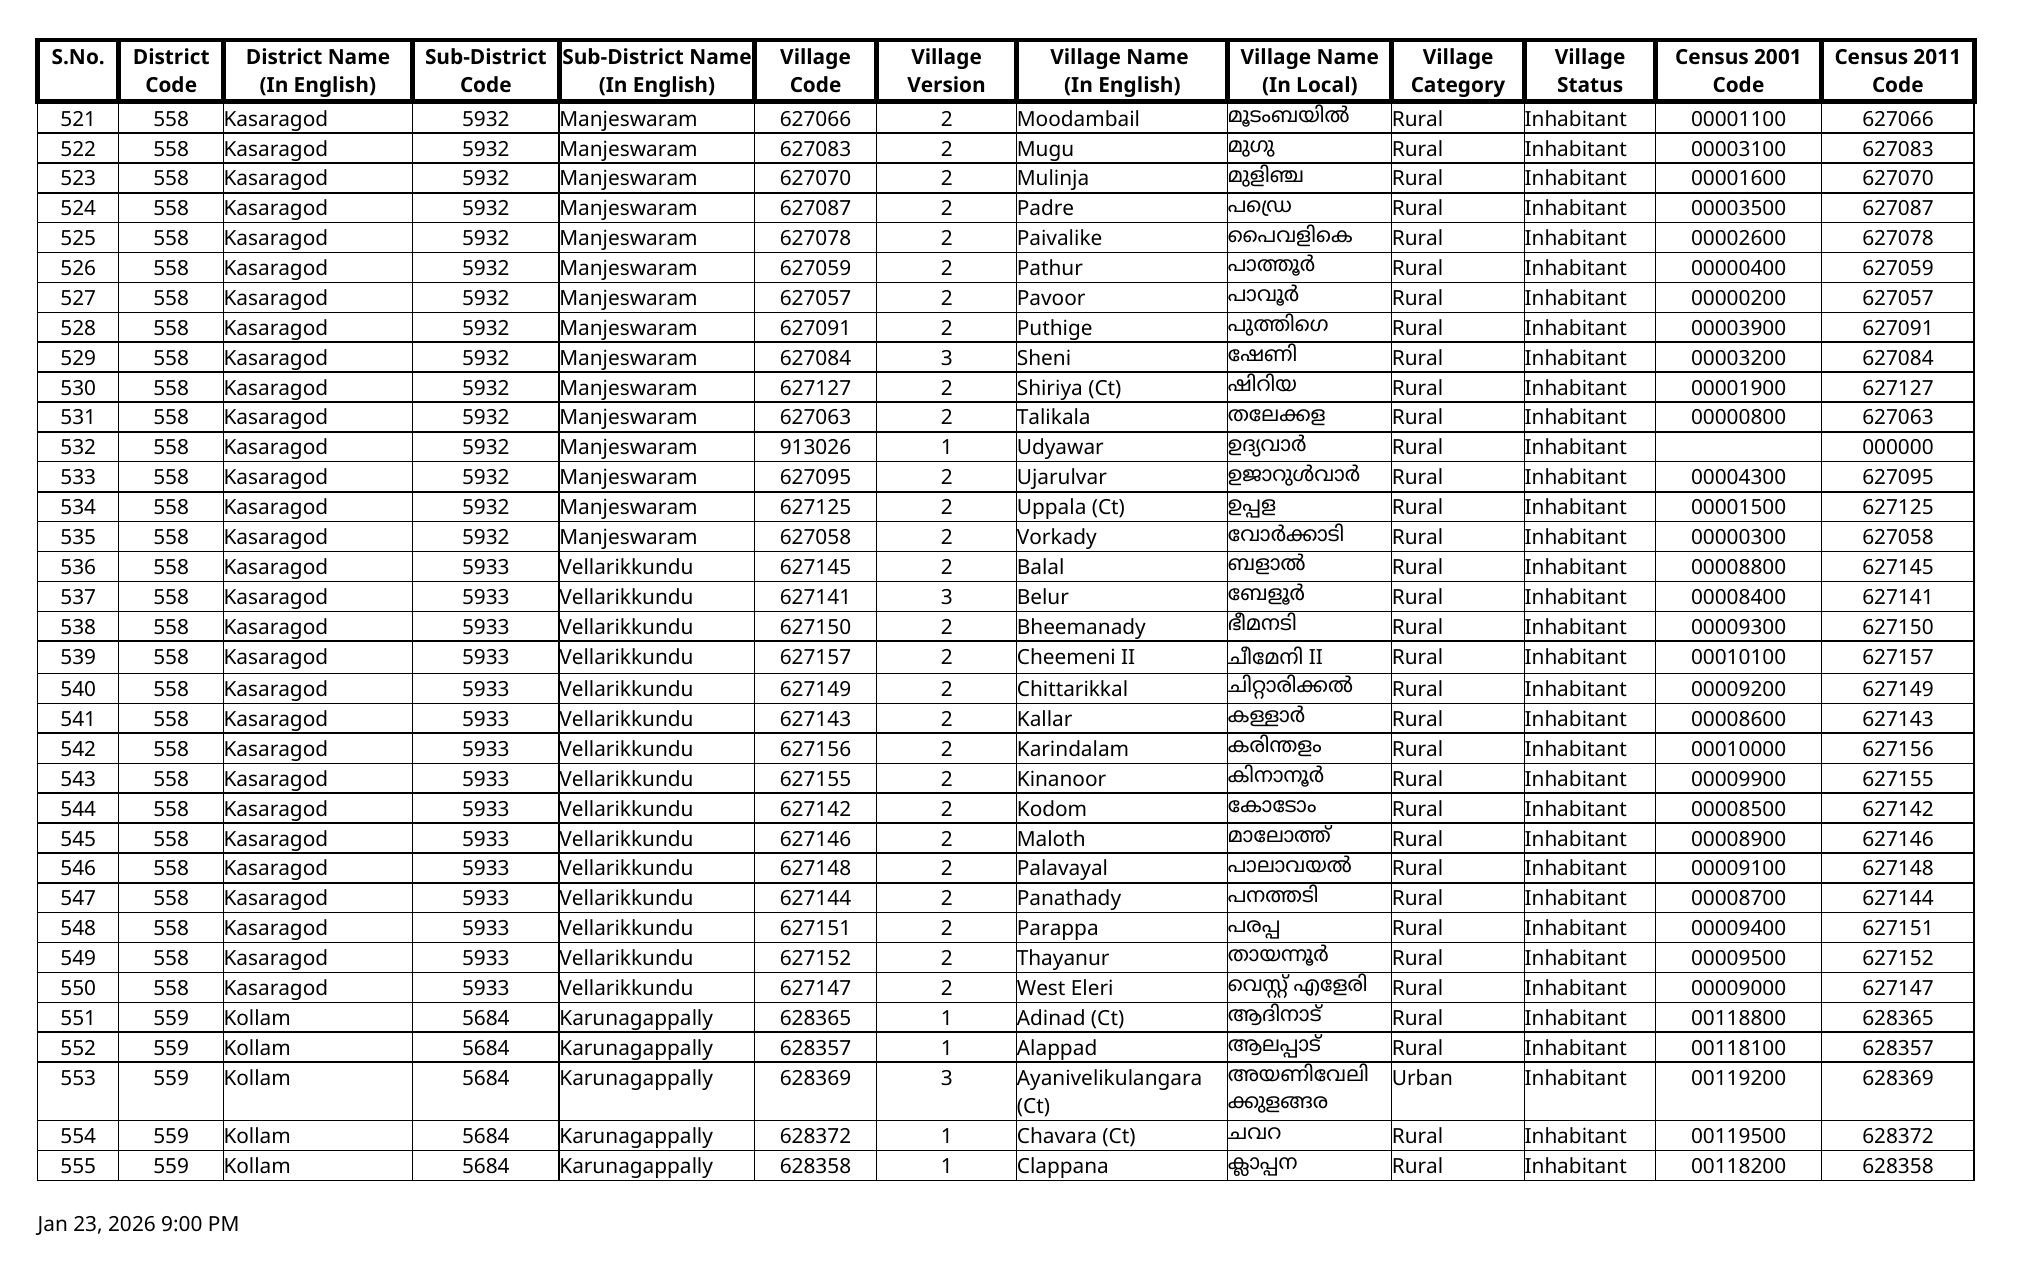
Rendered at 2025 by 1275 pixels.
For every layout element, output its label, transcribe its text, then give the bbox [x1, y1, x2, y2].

table_cell Rural [1392, 582, 1524, 611]
table_cell Vorkady [1017, 522, 1227, 551]
table_cell 558 [119, 253, 223, 282]
table_cell Inhabitant [1525, 552, 1655, 581]
table_cell Paivalike [1017, 223, 1227, 252]
table_cell Vellarikkundu [560, 794, 754, 822]
table_cell 539 [38, 642, 118, 673]
table_cell Vellarikkundu [560, 612, 754, 640]
table_cell Inhabitant [1525, 433, 1655, 461]
table_cell 541 [38, 704, 118, 732]
table_cell 550 [38, 973, 118, 1002]
table_cell Karindalam [1017, 734, 1227, 762]
table_cell 558 [119, 734, 223, 762]
table_cell Vellarikkundu [560, 943, 754, 972]
table_cell Manjeswaram [560, 283, 754, 312]
table_cell Rural [1392, 794, 1524, 822]
table_cell 558 [119, 493, 223, 521]
table_cell Kasaragod [224, 493, 412, 521]
table_cell 5933 [413, 824, 558, 852]
table_cell 628365 [755, 1003, 876, 1031]
table_cell Mulinja [1017, 164, 1227, 192]
table_cell 627148 [755, 854, 876, 882]
table_cell Adinad (Ct) [1017, 1003, 1227, 1031]
table_cell 5932 [413, 164, 558, 192]
table_cell Manjeswaram [560, 343, 754, 371]
table_cell Rural [1392, 343, 1524, 371]
table_cell ക്ലാപ്പന [1228, 1151, 1391, 1179]
table_cell 627084 [1822, 343, 1973, 371]
table_header S.No. [40, 42, 116, 99]
table_cell Kasaragod [224, 462, 412, 491]
table_cell Manjeswaram [560, 134, 754, 162]
table_cell Panathady [1017, 884, 1227, 912]
table_cell Rural [1392, 854, 1524, 882]
table_cell 2 [877, 223, 1016, 252]
table_header Census 2001 Code [1658, 42, 1819, 99]
table_cell 527 [38, 283, 118, 312]
table_cell Inhabitant [1525, 522, 1655, 551]
table_cell Sheni [1017, 343, 1227, 371]
table_cell Rural [1392, 642, 1524, 673]
table_cell Kasaragod [224, 794, 412, 822]
table_cell മൂടംബയിൽ [1228, 104, 1391, 132]
table_cell 5932 [413, 462, 558, 491]
table_cell 537 [38, 582, 118, 611]
table_cell അയണിവേലിക്കുളങ്ങര [1228, 1063, 1391, 1120]
table_header Village Name (In English) [1019, 42, 1225, 99]
table_cell 627091 [755, 313, 876, 341]
table_cell Inhabitant [1525, 884, 1655, 912]
table_cell Rural [1392, 134, 1524, 162]
table_cell 5932 [413, 433, 558, 461]
table_cell Vellarikkundu [560, 973, 754, 1002]
table_cell 1 [877, 1003, 1016, 1031]
table_cell 549 [38, 943, 118, 972]
table_cell Manjeswaram [560, 433, 754, 461]
table_cell 627125 [1822, 493, 1973, 521]
table_cell 627146 [755, 824, 876, 852]
table_cell ബേളൂർ [1228, 582, 1391, 611]
table_cell മാലോത്ത് [1228, 824, 1391, 852]
table_cell Inhabitant [1525, 794, 1655, 822]
table_cell 558 [119, 704, 223, 732]
table_cell 5684 [413, 1121, 558, 1149]
table_cell 2 [877, 764, 1016, 792]
table_cell 627058 [755, 522, 876, 551]
table_cell ഭീമനടി [1228, 612, 1391, 640]
table_cell Kasaragod [224, 734, 412, 762]
table_cell 5933 [413, 674, 558, 703]
table_cell പാവൂർ [1228, 283, 1391, 312]
table_cell 627150 [755, 612, 876, 640]
table_cell Inhabitant [1525, 194, 1655, 222]
table_cell Manjeswaram [560, 493, 754, 521]
table_cell Shiriya (Ct) [1017, 373, 1227, 401]
table_cell West Eleri [1017, 973, 1227, 1002]
table_cell 1 [877, 1121, 1016, 1149]
table_cell 000000 [1822, 433, 1973, 461]
table_cell 00009200 [1656, 674, 1821, 703]
table_cell 534 [38, 493, 118, 521]
table_cell Vellarikkundu [560, 704, 754, 732]
table_cell 522 [38, 134, 118, 162]
table_header Village Status [1527, 42, 1653, 99]
table_cell 627148 [1822, 854, 1973, 882]
table_cell 627087 [1822, 194, 1973, 222]
table_cell Manjeswaram [560, 403, 754, 431]
table_cell 5684 [413, 1033, 558, 1061]
table_cell 627057 [755, 283, 876, 312]
table_cell ഷേണി [1228, 343, 1391, 371]
table_cell Kasaragod [224, 223, 412, 252]
table_cell 627150 [1822, 612, 1973, 640]
table_cell Manjeswaram [560, 164, 754, 192]
table_cell 5933 [413, 943, 558, 972]
table_cell 627084 [755, 343, 876, 371]
table_cell 1 [877, 1033, 1016, 1061]
table_cell Kasaragod [224, 824, 412, 852]
table_cell Inhabitant [1525, 343, 1655, 371]
table_cell 627095 [1822, 462, 1973, 491]
table_cell 628357 [1822, 1033, 1973, 1061]
table_cell 2 [877, 373, 1016, 401]
table_cell Rural [1392, 824, 1524, 852]
table_cell കരിന്തളം [1228, 734, 1391, 762]
table_cell 627149 [1822, 674, 1973, 703]
table_cell 548 [38, 913, 118, 942]
table_cell 552 [38, 1033, 118, 1061]
table_cell Inhabitant [1525, 1003, 1655, 1031]
table_cell 540 [38, 674, 118, 703]
table_cell 627083 [755, 134, 876, 162]
table_cell 559 [119, 1063, 223, 1120]
table_cell 5932 [413, 313, 558, 341]
table_cell Alappad [1017, 1033, 1227, 1061]
table_cell [1656, 433, 1821, 461]
table_cell 558 [119, 403, 223, 431]
table_cell 5932 [413, 134, 558, 162]
table_cell 3 [877, 343, 1016, 371]
table_cell Rural [1392, 973, 1524, 1002]
table_cell 559 [119, 1003, 223, 1031]
table_header Village Name (In Local) [1230, 42, 1389, 99]
table_cell Kasaragod [224, 313, 412, 341]
table_cell Puthige [1017, 313, 1227, 341]
table_cell 627142 [755, 794, 876, 822]
table_cell 559 [119, 1151, 223, 1179]
table_cell Kollam [224, 1033, 412, 1061]
table_cell Kasaragod [224, 913, 412, 942]
table_cell 627057 [1822, 283, 1973, 312]
table_cell Inhabitant [1525, 223, 1655, 252]
table_cell Bheemanady [1017, 612, 1227, 640]
table_cell പാലാവയൽ [1228, 854, 1391, 882]
table_cell 00003500 [1656, 194, 1821, 222]
table_cell Rural [1392, 313, 1524, 341]
table_cell ഉപ്പള [1228, 493, 1391, 521]
table_cell ഷിറിയ [1228, 373, 1391, 401]
table_cell 00010100 [1656, 642, 1821, 673]
table_cell 555 [38, 1151, 118, 1179]
table_cell 627157 [755, 642, 876, 673]
table_cell 1 [877, 433, 1016, 461]
table_cell 554 [38, 1121, 118, 1149]
table_cell 2 [877, 313, 1016, 341]
table_cell Cheemeni II [1017, 642, 1227, 673]
table_cell Udyawar [1017, 433, 1227, 461]
table_cell 545 [38, 824, 118, 852]
table_cell Kollam [224, 1063, 412, 1120]
table_cell 00118800 [1656, 1003, 1821, 1031]
table_cell 535 [38, 522, 118, 551]
table_cell 2 [877, 973, 1016, 1002]
table_cell Inhabitant [1525, 164, 1655, 192]
table_cell 558 [119, 462, 223, 491]
table_cell 00008600 [1656, 704, 1821, 732]
table_cell 00000400 [1656, 253, 1821, 282]
table_cell 00003200 [1656, 343, 1821, 371]
table_cell Balal [1017, 552, 1227, 581]
table_cell Kasaragod [224, 582, 412, 611]
table_cell Kasaragod [224, 164, 412, 192]
table_cell Inhabitant [1525, 582, 1655, 611]
table_cell 627063 [1822, 403, 1973, 431]
table_cell 3 [877, 1063, 1016, 1120]
table_cell 00119200 [1656, 1063, 1821, 1120]
table_cell മുളിഞ്ച [1228, 164, 1391, 192]
table_cell 627145 [1822, 552, 1973, 581]
table_cell ചിറ്റാരിക്കൽ [1228, 674, 1391, 703]
table_cell Inhabitant [1525, 913, 1655, 942]
table_cell Rural [1392, 403, 1524, 431]
table_cell പുത്തിഗെ [1228, 313, 1391, 341]
table_cell 558 [119, 433, 223, 461]
table_cell 558 [119, 674, 223, 703]
table_cell Kasaragod [224, 283, 412, 312]
table_cell പാത്തൂർ [1228, 253, 1391, 282]
table_cell 00003100 [1656, 134, 1821, 162]
table_cell Kasaragod [224, 674, 412, 703]
table_cell 558 [119, 104, 223, 132]
table_cell 5933 [413, 794, 558, 822]
table_cell Manjeswaram [560, 522, 754, 551]
table_cell 00009400 [1656, 913, 1821, 942]
table_cell 00003900 [1656, 313, 1821, 341]
table_cell 2 [877, 522, 1016, 551]
table_header District Name (In English) [226, 42, 410, 99]
table_cell Parappa [1017, 913, 1227, 942]
table_header Village Category [1394, 42, 1522, 99]
table_cell 00000300 [1656, 522, 1821, 551]
table_cell Inhabitant [1525, 1151, 1655, 1179]
table_cell Inhabitant [1525, 313, 1655, 341]
table_cell Inhabitant [1525, 283, 1655, 312]
table_cell 627146 [1822, 824, 1973, 852]
table_header District Code [121, 42, 221, 99]
table_cell 627155 [1822, 764, 1973, 792]
table_cell 627143 [1822, 704, 1973, 732]
table_cell Rural [1392, 674, 1524, 703]
table_cell 558 [119, 283, 223, 312]
table_cell Kollam [224, 1151, 412, 1179]
table_cell കിനാനൂർ [1228, 764, 1391, 792]
table_cell Rural [1392, 433, 1524, 461]
table_cell Inhabitant [1525, 704, 1655, 732]
table_cell 5684 [413, 1003, 558, 1031]
table_cell Kasaragod [224, 433, 412, 461]
table_cell 627151 [1822, 913, 1973, 942]
table_cell ബളാൽ [1228, 552, 1391, 581]
table_cell 558 [119, 134, 223, 162]
table_cell 627063 [755, 403, 876, 431]
table_cell 627066 [1822, 104, 1973, 132]
table_cell 627147 [755, 973, 876, 1002]
table_cell 558 [119, 194, 223, 222]
table_cell 530 [38, 373, 118, 401]
table_cell Talikala [1017, 403, 1227, 431]
table_cell 5932 [413, 253, 558, 282]
table_cell 2 [877, 134, 1016, 162]
table_cell 536 [38, 552, 118, 581]
table_cell Ujarulvar [1017, 462, 1227, 491]
table_cell Kinanoor [1017, 764, 1227, 792]
table_cell Ayanivelikulangara (Ct) [1017, 1063, 1227, 1120]
table_cell 5933 [413, 582, 558, 611]
table_cell 5932 [413, 343, 558, 371]
table_cell Vellarikkundu [560, 884, 754, 912]
table_cell 00119500 [1656, 1121, 1821, 1149]
table_cell 521 [38, 104, 118, 132]
table_cell Karunagappally [560, 1151, 754, 1179]
table_cell Inhabitant [1525, 1121, 1655, 1149]
table_cell ചീമേനി II [1228, 642, 1391, 673]
table_cell Kasaragod [224, 104, 412, 132]
table_cell 5932 [413, 194, 558, 222]
table_cell 558 [119, 764, 223, 792]
table_cell 533 [38, 462, 118, 491]
table_cell Rural [1392, 522, 1524, 551]
table_cell 00004300 [1656, 462, 1821, 491]
table_cell Karunagappally [560, 1003, 754, 1031]
table_cell Rural [1392, 764, 1524, 792]
table_cell Inhabitant [1525, 462, 1655, 491]
table_cell 00008700 [1656, 884, 1821, 912]
table_cell 558 [119, 824, 223, 852]
table_cell Inhabitant [1525, 104, 1655, 132]
table_cell 2 [877, 612, 1016, 640]
table_cell 2 [877, 104, 1016, 132]
table_cell Manjeswaram [560, 194, 754, 222]
table_cell 3 [877, 582, 1016, 611]
table_cell 00118100 [1656, 1033, 1821, 1061]
table_cell 627151 [755, 913, 876, 942]
table_cell Rural [1392, 1033, 1524, 1061]
table_cell Kasaragod [224, 194, 412, 222]
table_cell Rural [1392, 493, 1524, 521]
table_cell Uppala (Ct) [1017, 493, 1227, 521]
table_cell 627152 [1822, 943, 1973, 972]
table_cell Inhabitant [1525, 734, 1655, 762]
table_cell 627142 [1822, 794, 1973, 822]
table_cell 558 [119, 612, 223, 640]
table_cell Inhabitant [1525, 854, 1655, 882]
table_cell 00002600 [1656, 223, 1821, 252]
table_cell 627141 [1822, 582, 1973, 611]
table_cell 5933 [413, 612, 558, 640]
table_cell Vellarikkundu [560, 764, 754, 792]
table_cell 627058 [1822, 522, 1973, 551]
table_cell 627141 [755, 582, 876, 611]
table_cell 5932 [413, 283, 558, 312]
table_header Census 2011 Code [1824, 42, 1972, 99]
table_cell 627156 [755, 734, 876, 762]
table_cell ഉദ്യവാർ [1228, 433, 1391, 461]
table_cell 529 [38, 343, 118, 371]
table_cell Rural [1392, 462, 1524, 491]
table_cell 2 [877, 674, 1016, 703]
table_cell Rural [1392, 223, 1524, 252]
table_cell 526 [38, 253, 118, 282]
table_cell 528 [38, 313, 118, 341]
table_cell 627125 [755, 493, 876, 521]
table_cell വോർക്കാടി [1228, 522, 1391, 551]
table_cell 628358 [755, 1151, 876, 1179]
table_cell 627144 [1822, 884, 1973, 912]
table_cell Kasaragod [224, 343, 412, 371]
table_cell പൈവളികെ [1228, 223, 1391, 252]
table_cell 628369 [1822, 1063, 1973, 1120]
table_cell വെസ്റ്റ് എളേരി [1228, 973, 1391, 1002]
table_cell Inhabitant [1525, 642, 1655, 673]
table_cell Belur [1017, 582, 1227, 611]
table_cell Palavayal [1017, 854, 1227, 882]
table_cell 628365 [1822, 1003, 1973, 1031]
table_cell Pathur [1017, 253, 1227, 282]
table_cell 524 [38, 194, 118, 222]
table_cell 627070 [755, 164, 876, 192]
table_cell Padre [1017, 194, 1227, 222]
table_cell Vellarikkundu [560, 854, 754, 882]
table_cell 2 [877, 403, 1016, 431]
table_cell 559 [119, 1033, 223, 1061]
table_cell 2 [877, 734, 1016, 762]
table_cell 538 [38, 612, 118, 640]
table_cell Vellarikkundu [560, 552, 754, 581]
table_cell ആലപ്പാട് [1228, 1033, 1391, 1061]
table_cell Rural [1392, 704, 1524, 732]
table_cell Rural [1392, 612, 1524, 640]
table_cell തലേക്കള [1228, 403, 1391, 431]
table_cell 627078 [1822, 223, 1973, 252]
table_cell Rural [1392, 943, 1524, 972]
table_cell Vellarikkundu [560, 642, 754, 673]
table_cell Karunagappally [560, 1121, 754, 1149]
table_cell 5932 [413, 493, 558, 521]
table_cell 558 [119, 373, 223, 401]
table_cell Vellarikkundu [560, 674, 754, 703]
table_cell 628372 [755, 1121, 876, 1149]
table_cell 00000800 [1656, 403, 1821, 431]
table_cell ഉജാറുൾവാർ [1228, 462, 1391, 491]
table_cell Kasaragod [224, 854, 412, 882]
table_cell 547 [38, 884, 118, 912]
table_cell 553 [38, 1063, 118, 1120]
table_cell 5933 [413, 704, 558, 732]
table_cell 543 [38, 764, 118, 792]
table_cell 00000200 [1656, 283, 1821, 312]
table_cell 5684 [413, 1151, 558, 1179]
table_cell Rural [1392, 194, 1524, 222]
table_cell പരപ്പ [1228, 913, 1391, 942]
table_cell 00008400 [1656, 582, 1821, 611]
table_cell 2 [877, 704, 1016, 732]
table_cell ചവറ [1228, 1121, 1391, 1149]
table_cell 558 [119, 343, 223, 371]
table_cell 558 [119, 522, 223, 551]
table_cell 5932 [413, 522, 558, 551]
table_cell Vellarikkundu [560, 582, 754, 611]
table_cell Rural [1392, 1121, 1524, 1149]
table_cell Rural [1392, 913, 1524, 942]
table_cell 2 [877, 824, 1016, 852]
table_cell 627147 [1822, 973, 1973, 1002]
table_cell 2 [877, 854, 1016, 882]
table_cell 5933 [413, 973, 558, 1002]
table_cell 525 [38, 223, 118, 252]
table_header Sub-District Code [415, 42, 557, 99]
table_cell Rural [1392, 283, 1524, 312]
table_cell 558 [119, 223, 223, 252]
table_cell Kasaragod [224, 522, 412, 551]
table_cell 2 [877, 283, 1016, 312]
table_cell Inhabitant [1525, 134, 1655, 162]
table_cell 558 [119, 943, 223, 972]
table_cell Manjeswaram [560, 223, 754, 252]
table_cell Rural [1392, 373, 1524, 401]
table_cell Kasaragod [224, 943, 412, 972]
table_cell 00009300 [1656, 612, 1821, 640]
table_cell 628357 [755, 1033, 876, 1061]
table_cell 627152 [755, 943, 876, 972]
table_cell 5684 [413, 1063, 558, 1120]
table_cell Inhabitant [1525, 1033, 1655, 1061]
table_header Village Code [757, 42, 874, 99]
table_cell Inhabitant [1525, 493, 1655, 521]
table_cell 627095 [755, 462, 876, 491]
table_cell Inhabitant [1525, 1063, 1655, 1120]
table_cell Kasaragod [224, 253, 412, 282]
table_cell Vellarikkundu [560, 734, 754, 762]
table_cell 2 [877, 794, 1016, 822]
table_header Village Version [879, 42, 1014, 99]
table_cell 5932 [413, 403, 558, 431]
table_cell Moodambail [1017, 104, 1227, 132]
table_cell Vellarikkundu [560, 824, 754, 852]
table_cell Kollam [224, 1003, 412, 1031]
table_cell 558 [119, 642, 223, 673]
table_cell 5933 [413, 854, 558, 882]
table_cell Vellarikkundu [560, 913, 754, 942]
table_cell Kasaragod [224, 134, 412, 162]
table_cell 00001100 [1656, 104, 1821, 132]
table_cell 523 [38, 164, 118, 192]
table_header Sub-District Name (In English) [562, 42, 752, 99]
table_cell 5933 [413, 764, 558, 792]
table_cell 5933 [413, 552, 558, 581]
table_cell 2 [877, 194, 1016, 222]
table_cell Chittarikkal [1017, 674, 1227, 703]
table_cell 542 [38, 734, 118, 762]
table_cell 627145 [755, 552, 876, 581]
table_cell Clappana [1017, 1151, 1227, 1179]
table_cell 2 [877, 642, 1016, 673]
table_cell 558 [119, 313, 223, 341]
table_cell 2 [877, 462, 1016, 491]
table_cell 627059 [1822, 253, 1973, 282]
table_cell 00001500 [1656, 493, 1821, 521]
table_cell Manjeswaram [560, 373, 754, 401]
table_cell 628358 [1822, 1151, 1973, 1179]
table_cell 627087 [755, 194, 876, 222]
table_cell Kasaragod [224, 612, 412, 640]
table_cell Kasaragod [224, 642, 412, 673]
table_cell 627059 [755, 253, 876, 282]
table_cell Karunagappally [560, 1033, 754, 1061]
table_cell 2 [877, 552, 1016, 581]
table_cell Rural [1392, 164, 1524, 192]
table_cell Inhabitant [1525, 824, 1655, 852]
table_cell Inhabitant [1525, 674, 1655, 703]
table_cell 2 [877, 253, 1016, 282]
table_cell Manjeswaram [560, 104, 754, 132]
table_cell Rural [1392, 734, 1524, 762]
table_cell Manjeswaram [560, 253, 754, 282]
table_cell 558 [119, 913, 223, 942]
table_cell 627144 [755, 884, 876, 912]
table_cell 532 [38, 433, 118, 461]
table_cell 2 [877, 493, 1016, 521]
table_cell 627143 [755, 704, 876, 732]
table_cell Kasaragod [224, 884, 412, 912]
table_cell 531 [38, 403, 118, 431]
table_cell 1 [877, 1151, 1016, 1179]
table_cell കോടോം [1228, 794, 1391, 822]
table_cell Rural [1392, 552, 1524, 581]
table_cell 00010000 [1656, 734, 1821, 762]
table_cell Inhabitant [1525, 943, 1655, 972]
table_cell 913026 [755, 433, 876, 461]
table_cell Thayanur [1017, 943, 1227, 972]
table_cell 5933 [413, 642, 558, 673]
table_cell 627149 [755, 674, 876, 703]
table_cell 546 [38, 854, 118, 882]
table_cell Kollam [224, 1121, 412, 1149]
table_cell 2 [877, 943, 1016, 972]
table_cell 558 [119, 552, 223, 581]
table_cell Rural [1392, 253, 1524, 282]
table_cell 5933 [413, 734, 558, 762]
table_cell 627127 [755, 373, 876, 401]
table_cell Pavoor [1017, 283, 1227, 312]
table_cell 628369 [755, 1063, 876, 1120]
table_cell 2 [877, 913, 1016, 942]
table_cell Rural [1392, 1003, 1524, 1031]
table_cell 551 [38, 1003, 118, 1031]
table_cell 00009900 [1656, 764, 1821, 792]
table_cell Kasaragod [224, 403, 412, 431]
table_cell 00008900 [1656, 824, 1821, 852]
table_cell 627157 [1822, 642, 1973, 673]
table_cell 628372 [1822, 1121, 1973, 1149]
table_cell 5932 [413, 104, 558, 132]
table_cell 00118200 [1656, 1151, 1821, 1179]
table_cell Kasaragod [224, 704, 412, 732]
table_cell 627156 [1822, 734, 1973, 762]
table_cell 627155 [755, 764, 876, 792]
table_cell 558 [119, 973, 223, 1002]
table_cell 00008800 [1656, 552, 1821, 581]
table_cell Kasaragod [224, 764, 412, 792]
table_cell 558 [119, 794, 223, 822]
table_cell Mugu [1017, 134, 1227, 162]
table_cell 00001900 [1656, 373, 1821, 401]
table_cell Maloth [1017, 824, 1227, 852]
table_cell ആദിനാട് [1228, 1003, 1391, 1031]
table_cell 558 [119, 854, 223, 882]
table_cell Inhabitant [1525, 973, 1655, 1002]
table_cell തായന്നൂർ [1228, 943, 1391, 972]
table_cell Manjeswaram [560, 313, 754, 341]
table_cell 627066 [755, 104, 876, 132]
table_cell 627083 [1822, 134, 1973, 162]
table_cell Inhabitant [1525, 764, 1655, 792]
table_cell Urban [1392, 1063, 1524, 1120]
table_cell Kasaragod [224, 373, 412, 401]
table_cell 5933 [413, 913, 558, 942]
table_cell 2 [877, 164, 1016, 192]
table_cell 558 [119, 164, 223, 192]
table_cell Inhabitant [1525, 403, 1655, 431]
table_cell Kasaragod [224, 552, 412, 581]
table_cell 558 [119, 884, 223, 912]
table_cell Rural [1392, 884, 1524, 912]
table_cell 2 [877, 884, 1016, 912]
table_cell മുഗു [1228, 134, 1391, 162]
table_cell 627127 [1822, 373, 1973, 401]
table_cell Kallar [1017, 704, 1227, 732]
table_cell Inhabitant [1525, 253, 1655, 282]
table_cell Rural [1392, 104, 1524, 132]
table_cell Chavara (Ct) [1017, 1121, 1227, 1149]
table_cell 559 [119, 1121, 223, 1149]
table_cell 5933 [413, 884, 558, 912]
table_cell Rural [1392, 1151, 1524, 1179]
table_cell 627078 [755, 223, 876, 252]
table_cell Kasaragod [224, 973, 412, 1002]
table_cell പനത്തടി [1228, 884, 1391, 912]
table_cell 627091 [1822, 313, 1973, 341]
table_cell 00009500 [1656, 943, 1821, 972]
table_cell 00001600 [1656, 164, 1821, 192]
table_cell Inhabitant [1525, 373, 1655, 401]
table_cell 5932 [413, 223, 558, 252]
table_cell Manjeswaram [560, 462, 754, 491]
table_cell Karunagappally [560, 1063, 754, 1120]
table_cell പഡ്രെ [1228, 194, 1391, 222]
table_cell 558 [119, 582, 223, 611]
table_cell 544 [38, 794, 118, 822]
table_cell 627070 [1822, 164, 1973, 192]
table_cell 00009000 [1656, 973, 1821, 1002]
table_cell കള്ളാർ [1228, 704, 1391, 732]
table_cell 00008500 [1656, 794, 1821, 822]
table_cell Kodom [1017, 794, 1227, 822]
table_cell Inhabitant [1525, 612, 1655, 640]
table_cell 00009100 [1656, 854, 1821, 882]
table_cell 5932 [413, 373, 558, 401]
